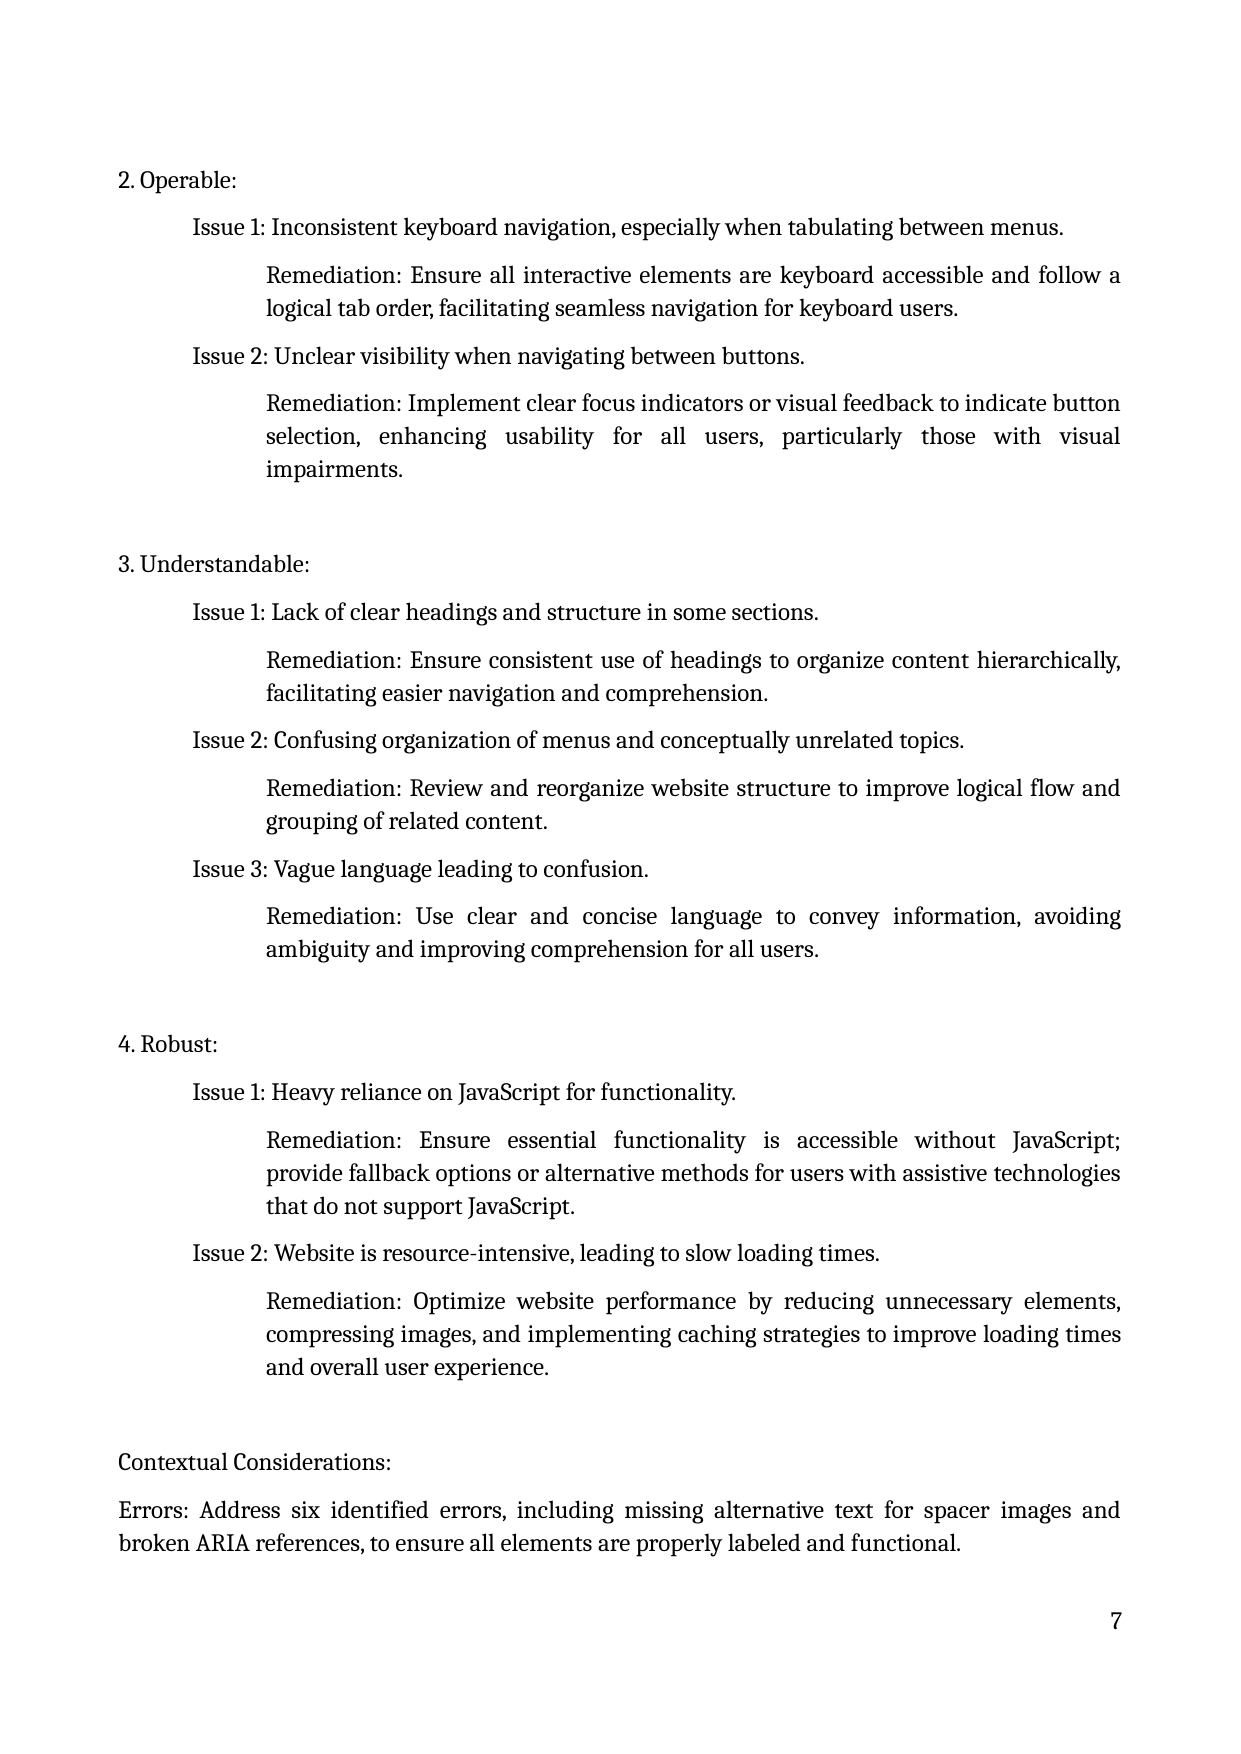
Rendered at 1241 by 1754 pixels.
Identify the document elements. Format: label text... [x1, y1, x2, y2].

text Issue 2: Unclear visibility when navigating between buttons. [192, 342, 1122, 370]
text Issue 3: Vague language leading to confusion. [192, 854, 1122, 883]
text Issue 1: Heavy reliance on JavaScript for functionality. [192, 1078, 1122, 1107]
text Issue 2: Website is resource-intensive, leading to slow loading times. [192, 1239, 1122, 1268]
text Issue 2: Confusing organization of menus and conceptually unrelated topics. [192, 726, 1122, 755]
text Remediation: Use clear and concise language to convey information, avoiding ambiguity and improving comprehension for all users. [266, 902, 1122, 964]
text 3. Understandable: [118, 550, 1122, 579]
text Remediation: Ensure consistent use of headings to organize content hierarchically, facilitating easier navigation and comprehension. [266, 646, 1122, 707]
text 2. Operable: [118, 166, 1122, 194]
text Remediation: Review and reorganize website structure to improve logical flow and grouping of related content. [266, 774, 1122, 836]
text Errors: Address six identified errors, including missing alternative text for spacer images and broken ARIA references, to ensure all elements are properly labeled and functional. [118, 1496, 1122, 1557]
text Contextual Considerations: [118, 1448, 1122, 1477]
text Remediation: Optimize website performance by reducing unnecessary elements, compressing images, and implementing caching strategies to improve loading times and overall user experience. [266, 1287, 1122, 1382]
text Issue 1: Lack of clear headings and structure in some sections. [192, 598, 1122, 627]
text Remediation: Ensure essential functionality is accessible without JavaScript; provide fallback options or alternative methods for users with assistive technologies that do not support JavaScript. [266, 1126, 1122, 1220]
text Remediation: Ensure all interactive elements are keyboard accessible and follow a logical tab order, facilitating seamless navigation for keyboard users. [266, 261, 1122, 323]
text Remediation: Implement clear focus indicators or visual feedback to indicate button selection, enhancing usability for all users, particularly those with visual impairments. [266, 389, 1122, 484]
text Issue 1: Inconsistent keyboard navigation, especially when tabulating between menus. [192, 213, 1122, 242]
text 4. Robust: [118, 1030, 1122, 1059]
